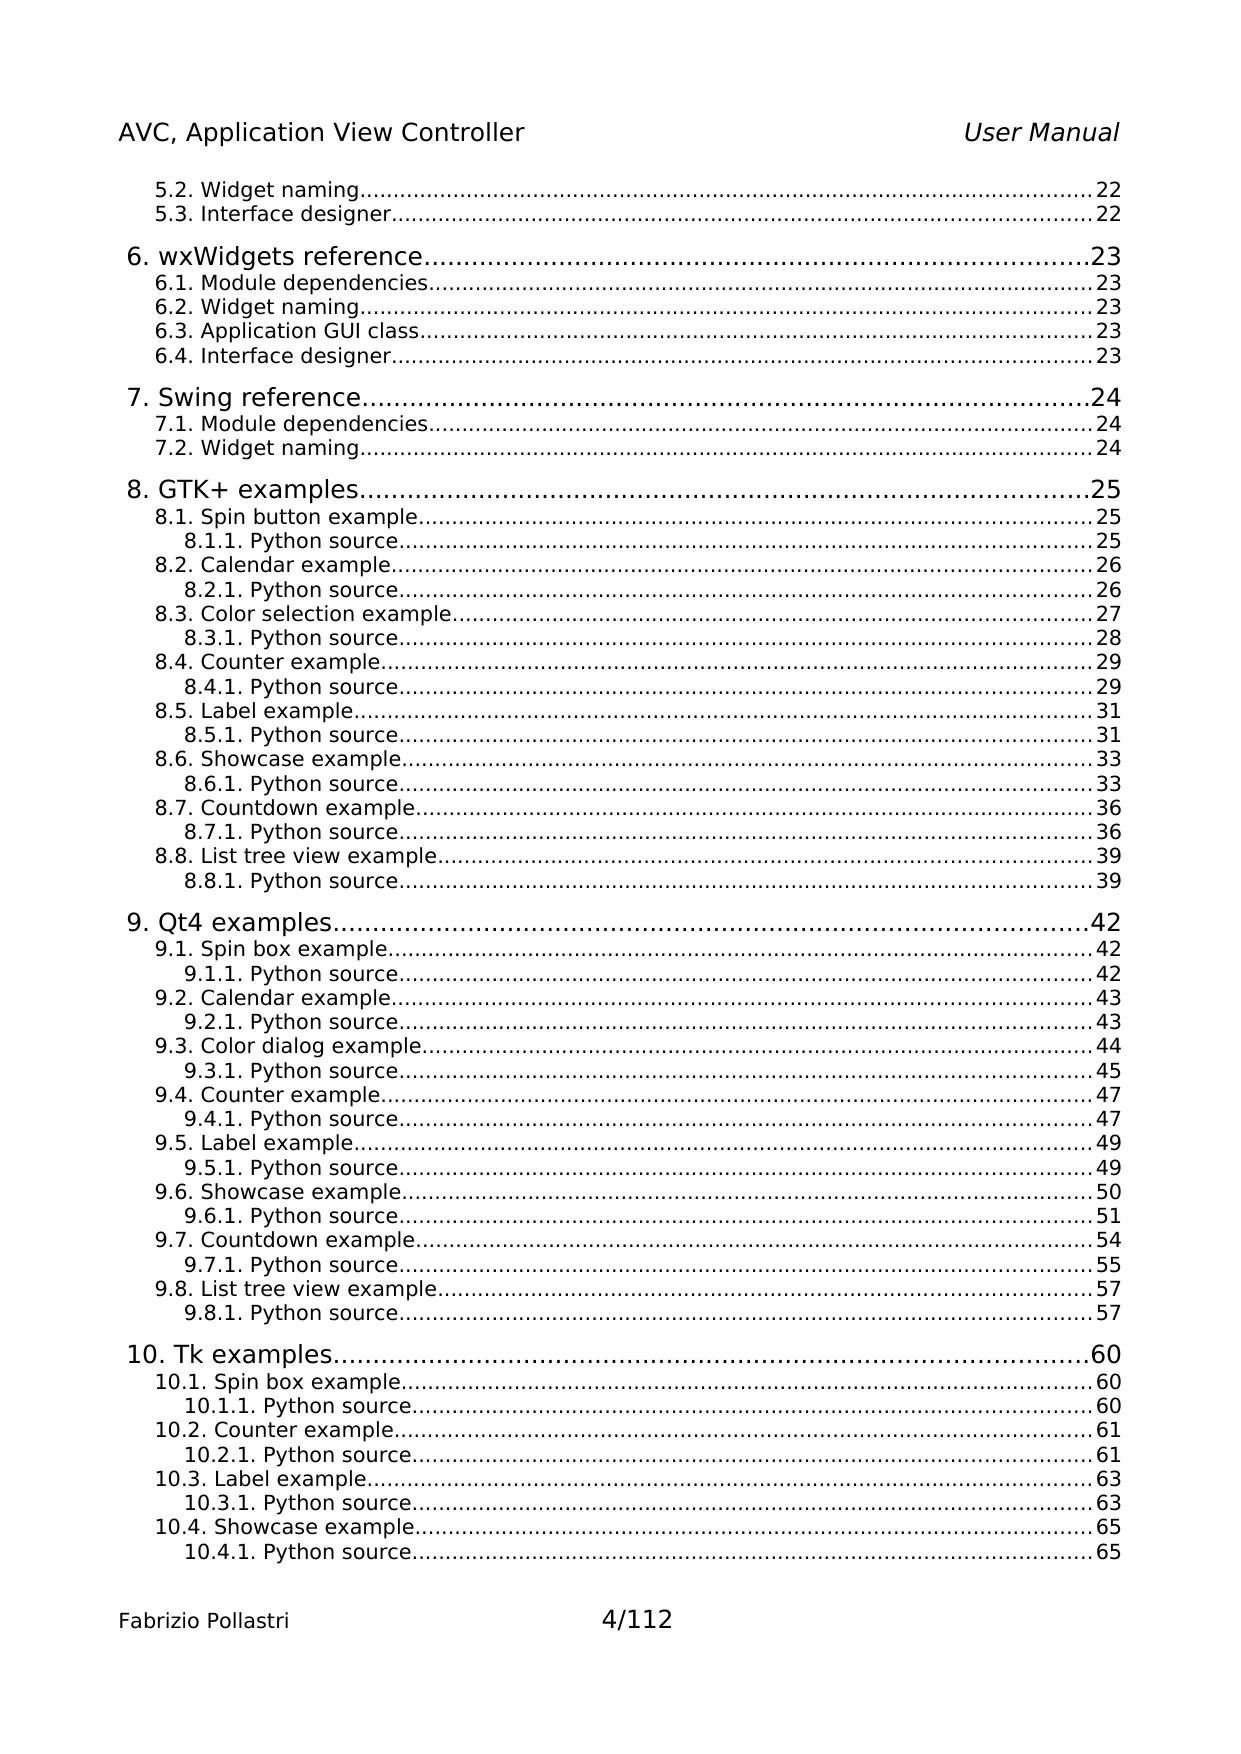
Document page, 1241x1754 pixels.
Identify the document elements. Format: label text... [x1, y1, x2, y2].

text 8.2.1. Python source 26 [177, 578, 1122, 602]
text 10.4. Showcase example 65 [148, 1515, 1122, 1540]
text 6.4. Interface designer 23 [148, 344, 1122, 368]
text 8.5. Label example 31 [148, 699, 1122, 723]
text 8.3. Color selection example 27 [148, 602, 1122, 626]
text 8.4.1. Python source 29 [177, 675, 1122, 699]
text 9.6. Showcase example 50 [148, 1180, 1122, 1204]
text 8.8. List tree view example 39 [148, 844, 1122, 869]
text 6.3. Application GUI class 23 [148, 319, 1122, 344]
text 9.2.1. Python source 43 [177, 1010, 1122, 1034]
text 10.4.1. Python source 65 [177, 1540, 1122, 1564]
text 6.1. Module dependencies 23 [148, 271, 1122, 295]
text 10.2. Counter example 61 [148, 1418, 1122, 1443]
text 9.1.1. Python source 42 [177, 962, 1122, 986]
text 8.8.1. Python source 39 [177, 869, 1122, 893]
text 10.3.1. Python source 63 [177, 1491, 1122, 1515]
text 9.8.1. Python source 57 [177, 1301, 1122, 1326]
text 8.7.1. Python source 36 [177, 820, 1122, 844]
text 9.7. Countdown example 54 [148, 1228, 1122, 1253]
text 9.6.1. Python source 51 [177, 1204, 1122, 1228]
text 8.2. Calendar example 26 [148, 553, 1122, 578]
text 8.6.1. Python source 33 [177, 772, 1122, 796]
text 9.4.1. Python source 47 [177, 1107, 1122, 1131]
text 10.3. Label example 63 [148, 1467, 1122, 1491]
text 8.1.1. Python source 25 [177, 529, 1122, 553]
text 9.7.1. Python source 55 [177, 1253, 1122, 1277]
text 5.2. Widget naming 22 [148, 178, 1122, 202]
text 9.4. Counter example 47 [148, 1083, 1122, 1107]
text 10. Tk examples 60 [118, 1341, 1122, 1370]
text 7.1. Module dependencies 24 [148, 412, 1122, 436]
text 8.6. Showcase example 33 [148, 747, 1122, 772]
text 7.2. Widget naming 24 [148, 436, 1122, 461]
text 9.5. Label example 49 [148, 1131, 1122, 1156]
text 6.2. Widget naming 23 [148, 295, 1122, 319]
text 9.2. Calendar example 43 [148, 986, 1122, 1010]
text 9.8. List tree view example 57 [148, 1277, 1122, 1301]
text 9.3.1. Python source 45 [177, 1059, 1122, 1083]
text 9. Qt4 examples 42 [118, 908, 1122, 937]
text 9.5.1. Python source 49 [177, 1156, 1122, 1180]
text 9.1. Spin box example 42 [148, 937, 1122, 962]
text 6. wxWidgets reference 23 [118, 242, 1122, 271]
text 9.3. Color dialog example 44 [148, 1034, 1122, 1059]
text 8.3.1. Python source 28 [177, 626, 1122, 650]
text 10.2.1. Python source 61 [177, 1443, 1122, 1467]
text 10.1. Spin box example 60 [148, 1370, 1122, 1394]
text 8. GTK+ examples 25 [118, 476, 1122, 505]
text 7. Swing reference 24 [118, 383, 1122, 412]
text 5.3. Interface designer 22 [148, 202, 1122, 227]
text 8.4. Counter example 29 [148, 650, 1122, 675]
text 8.5.1. Python source 31 [177, 723, 1122, 747]
text 8.7. Countdown example 36 [148, 796, 1122, 820]
text 8.1. Spin button example 25 [148, 505, 1122, 529]
text 10.1.1. Python source 60 [177, 1394, 1122, 1418]
